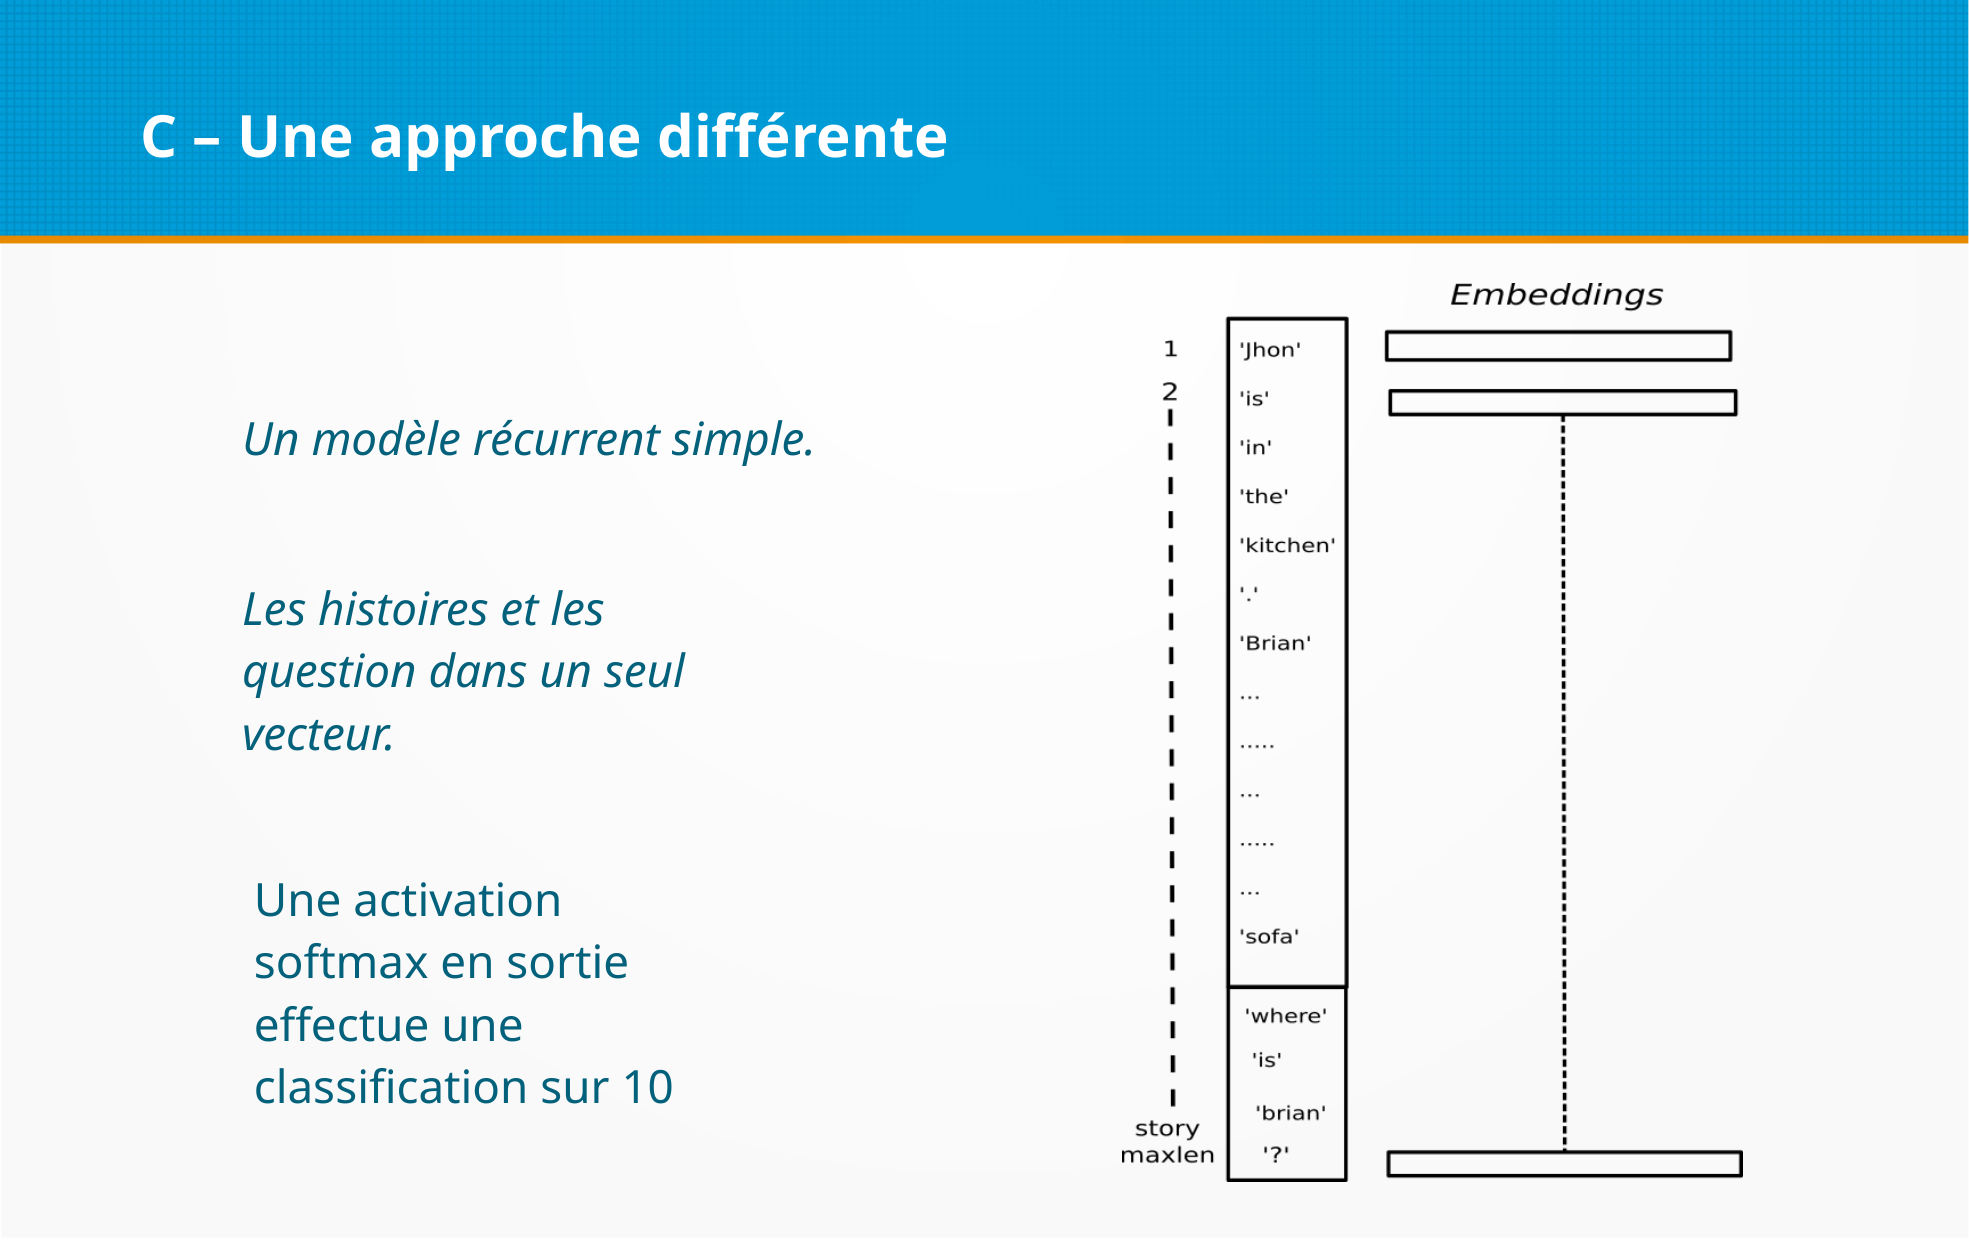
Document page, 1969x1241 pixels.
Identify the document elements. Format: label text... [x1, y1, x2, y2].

text_box C – Une approche différente [135, 92, 1816, 178]
picture [0, 236, 1969, 1241]
text_box Les histoires et les question dans un seul vecteur. [236, 584, 697, 756]
text_box Une activation softmax en sortie effectue une classification sur 10 [248, 879, 721, 1105]
text_box Un modèle récurrent simple. [236, 377, 886, 497]
